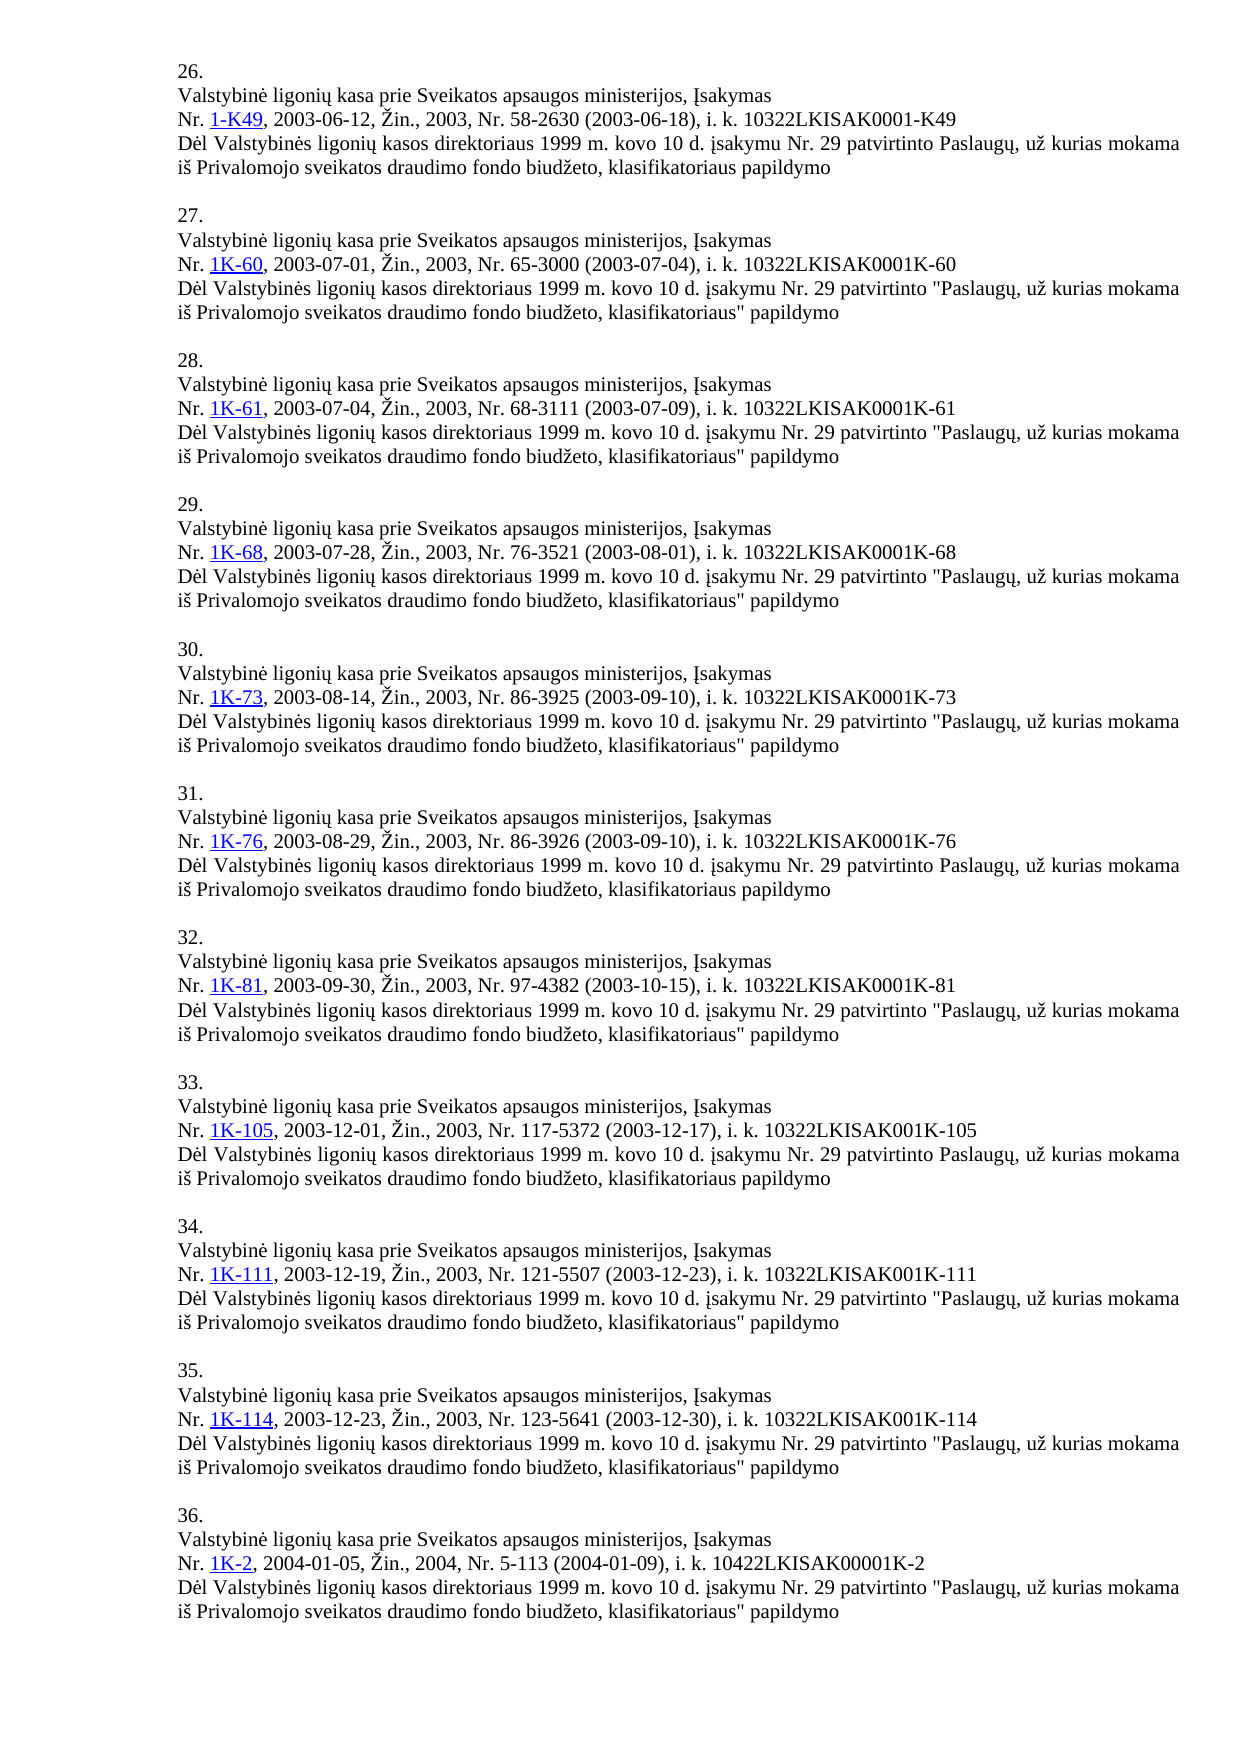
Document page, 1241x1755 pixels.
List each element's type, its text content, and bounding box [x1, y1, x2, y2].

text Dėl Valstybinės ligonių kasos direktoriaus 1999 m. kovo 10 d. įsakymu Nr. 29 patvirtinto "Paslaugų, už kurias mokama iš Privalomojo sveikatos draudimo fondo biudžeto, klasifikatoriaus" papildymo [177, 276, 1181, 324]
text Valstybinė ligonių kasa prie Sveikatos apsaugos ministerijos, Įsakymas [177, 372, 1181, 396]
text Valstybinė ligonių kasa prie Sveikatos apsaugos ministerijos, Įsakymas [177, 1382, 1181, 1407]
text Nr. 1K-105, 2003-12-01, Žin., 2003, Nr. 117-5372 (2003-12-17), i. k. 10322LKISAK001K-105 [177, 1118, 1181, 1142]
text Valstybinė ligonių kasa prie Sveikatos apsaugos ministerijos, Įsakymas [177, 661, 1181, 685]
text Dėl Valstybinės ligonių kasos direktoriaus 1999 m. kovo 10 d. įsakymu Nr. 29 patvirtinto "Paslaugų, už kurias mokama iš Privalomojo sveikatos draudimo fondo biudžeto, klasifikatoriaus" papildymo [177, 997, 1181, 1046]
text Dėl Valstybinės ligonių kasos direktoriaus 1999 m. kovo 10 d. įsakymu Nr. 29 patvirtinto "Paslaugų, už kurias mokama iš Privalomojo sveikatos draudimo fondo biudžeto, klasifikatoriaus" papildymo [177, 1286, 1181, 1334]
text 33. [177, 1070, 1181, 1094]
text 35. [177, 1358, 1181, 1382]
text Nr. 1K-111, 2003-12-19, Žin., 2003, Nr. 121-5507 (2003-12-23), i. k. 10322LKISAK001K-111 [177, 1262, 1181, 1286]
text 36. [177, 1503, 1181, 1527]
text Nr. 1K-61, 2003-07-04, Žin., 2003, Nr. 68-3111 (2003-07-09), i. k. 10322LKISAK0001K-61 [177, 396, 1181, 420]
text Dėl Valstybinės ligonių kasos direktoriaus 1999 m. kovo 10 d. įsakymu Nr. 29 patvirtinto "Paslaugų, už kurias mokama iš Privalomojo sveikatos draudimo fondo biudžeto, klasifikatoriaus" papildymo [177, 564, 1181, 612]
text 32. [177, 925, 1181, 949]
text Valstybinė ligonių kasa prie Sveikatos apsaugos ministerijos, Įsakymas [177, 83, 1181, 107]
text Valstybinė ligonių kasa prie Sveikatos apsaugos ministerijos, Įsakymas [177, 1238, 1181, 1262]
text Nr. 1K-2, 2004-01-05, Žin., 2004, Nr. 5-113 (2004-01-09), i. k. 10422LKISAK00001K-2 [177, 1551, 1181, 1575]
text Dėl Valstybinės ligonių kasos direktoriaus 1999 m. kovo 10 d. įsakymu Nr. 29 patvirtinto Paslaugų, už kurias mokama iš Privalomojo sveikatos draudimo fondo biudžeto, klasifikatoriaus papildymo [177, 131, 1181, 179]
text Nr. 1-K49, 2003-06-12, Žin., 2003, Nr. 58-2630 (2003-06-18), i. k. 10322LKISAK0001-K49 [177, 107, 1181, 131]
text Nr. 1K-68, 2003-07-28, Žin., 2003, Nr. 76-3521 (2003-08-01), i. k. 10322LKISAK0001K-68 [177, 540, 1181, 564]
text Dėl Valstybinės ligonių kasos direktoriaus 1999 m. kovo 10 d. įsakymu Nr. 29 patvirtinto "Paslaugų, už kurias mokama iš Privalomojo sveikatos draudimo fondo biudžeto, klasifikatoriaus" papildymo [177, 420, 1181, 468]
text 34. [177, 1214, 1181, 1238]
text Nr. 1K-76, 2003-08-29, Žin., 2003, Nr. 86-3926 (2003-09-10), i. k. 10322LKISAK0001K-76 [177, 829, 1181, 853]
text Nr. 1K-60, 2003-07-01, Žin., 2003, Nr. 65-3000 (2003-07-04), i. k. 10322LKISAK0001K-60 [177, 252, 1181, 276]
text 28. [177, 348, 1181, 372]
text 29. [177, 492, 1181, 516]
text Nr. 1K-81, 2003-09-30, Žin., 2003, Nr. 97-4382 (2003-10-15), i. k. 10322LKISAK0001K-81 [177, 973, 1181, 997]
text Valstybinė ligonių kasa prie Sveikatos apsaugos ministerijos, Įsakymas [177, 1094, 1181, 1118]
text 30. [177, 637, 1181, 661]
text Nr. 1K-73, 2003-08-14, Žin., 2003, Nr. 86-3925 (2003-09-10), i. k. 10322LKISAK0001K-73 [177, 685, 1181, 709]
text 27. [177, 203, 1181, 227]
text Dėl Valstybinės ligonių kasos direktoriaus 1999 m. kovo 10 d. įsakymu Nr. 29 patvirtinto "Paslaugų, už kurias mokama iš Privalomojo sveikatos draudimo fondo biudžeto, klasifikatoriaus" papildymo [177, 1575, 1181, 1623]
text Dėl Valstybinės ligonių kasos direktoriaus 1999 m. kovo 10 d. įsakymu Nr. 29 patvirtinto Paslaugų, už kurias mokama iš Privalomojo sveikatos draudimo fondo biudžeto, klasifikatoriaus papildymo [177, 1142, 1181, 1190]
text Valstybinė ligonių kasa prie Sveikatos apsaugos ministerijos, Įsakymas [177, 516, 1181, 540]
text 26. [177, 59, 1181, 83]
text Valstybinė ligonių kasa prie Sveikatos apsaugos ministerijos, Įsakymas [177, 805, 1181, 829]
text 31. [177, 781, 1181, 805]
text Nr. 1K-114, 2003-12-23, Žin., 2003, Nr. 123-5641 (2003-12-30), i. k. 10322LKISAK001K-114 [177, 1407, 1181, 1431]
text Valstybinė ligonių kasa prie Sveikatos apsaugos ministerijos, Įsakymas [177, 949, 1181, 973]
text Valstybinė ligonių kasa prie Sveikatos apsaugos ministerijos, Įsakymas [177, 1527, 1181, 1551]
text Valstybinė ligonių kasa prie Sveikatos apsaugos ministerijos, Įsakymas [177, 227, 1181, 252]
text Dėl Valstybinės ligonių kasos direktoriaus 1999 m. kovo 10 d. įsakymu Nr. 29 patvirtinto "Paslaugų, už kurias mokama iš Privalomojo sveikatos draudimo fondo biudžeto, klasifikatoriaus" papildymo [177, 1431, 1181, 1479]
text Dėl Valstybinės ligonių kasos direktoriaus 1999 m. kovo 10 d. įsakymu Nr. 29 patvirtinto Paslaugų, už kurias mokama iš Privalomojo sveikatos draudimo fondo biudžeto, klasifikatoriaus papildymo [177, 853, 1181, 901]
text Dėl Valstybinės ligonių kasos direktoriaus 1999 m. kovo 10 d. įsakymu Nr. 29 patvirtinto "Paslaugų, už kurias mokama iš Privalomojo sveikatos draudimo fondo biudžeto, klasifikatoriaus" papildymo [177, 709, 1181, 757]
